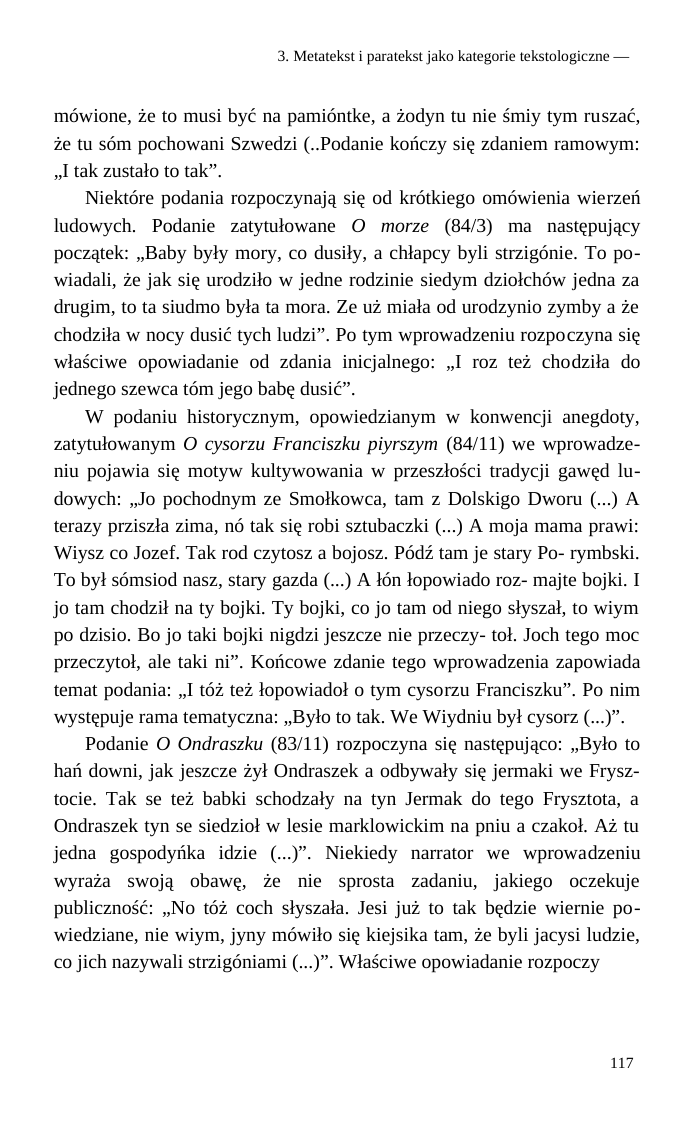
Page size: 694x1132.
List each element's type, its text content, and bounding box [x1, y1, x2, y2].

text Niektóre podania rozpoczynają się od krótkiego omówienia wie­rzeń ludowych. Podanie zatytułowane O morze (84/3) ma następujący początek: „Baby były mory, co dusiły, a chłapcy byli strzigónie. To po­wiadali, że jak się urodziło w jedne rodzinie siedym dziołchów jedna za drugim, to ta siudmo była ta mora. Ze uż miała od urodzynio zymby a że chodziła w nocy dusić tych ludzi”. Po tym wprowadzeniu rozpo­czyna się właściwe opowiadanie od zdania inicjalnego: „I roz też cho­dziła do jednego szewca tóm jego babę dusić”. [53, 186, 640, 400]
text mówione, że to musi być na pamióntke, a żodyn tu nie śmiy tym ru­szać, że tu sóm pochowani Szwedzi (..Podanie kończy się zdaniem ramowym: „I tak zustało to tak”. [53, 104, 640, 182]
text 117 [610, 1053, 638, 1071]
text 3. Metatekst i paratekst jako kategorie tekstologiczne — [277, 47, 641, 65]
text Podanie O Ondraszku (83/11) rozpoczyna się następująco: „Było to hań downi, jak jeszcze żył Ondraszek a odbywały się jermaki we Frysz- tocie. Tak se też babki schodzały na tyn Jermak do tego Frysztota, a Ondraszek tyn se siedzioł w lesie marklowickim na pniu a czakoł. Aż tu jedna gospodyńka idzie (...)”. Niekiedy narrator we wprowa­dzeniu wyraża swoją obawę, że nie sprosta zadaniu, jakiego oczekuje publiczność: „No tóż coch słyszała. Jesi już to tak będzie wiernie po­wiedziane, nie wiym, jyny mówiło się kiejsika tam, że byli jacysi ludzie, co jich nazywali strzigóniami (...)”. Właściwe opowiadanie rozpoczy­ [53, 732, 640, 973]
text W podaniu historycznym, opowiedzianym w konwencji anegdoty, zatytułowanym O cysorzu Franciszku piyrszym (84/11) we wprowadze­niu pojawia się motyw kultywowania w przeszłości tradycji gawęd lu­dowych: „Jo pochodnym ze Smołkowca, tam z Dolskigo Dworu (...) A terazy prziszła zima, nó tak się robi sztubaczki (...) A moja mama prawi: Wiysz co Jozef. Tak rod czytosz a bojosz. Pódź tam je stary Po- rymbski. To był sómsiod nasz, stary gazda (...) A łón łopowiado roz- majte bojki. I jo tam chodził na ty bojki. Ty bojki, co jo tam od niego słyszał, to wiym po dzisio. Bo jo taki bojki nigdzi jeszcze nie przeczy- toł. Joch tego moc przeczytoł, ale taki ni”. Końcowe zdanie tego wpro­wadzenia zapowiada temat podania: „I tóż też łopowiadoł o tym cyso­rzu Franciszku”. Po nim występuje rama tematyczna: „Było to tak. We Wiydniu był cysorz (...)”. [53, 404, 640, 728]
